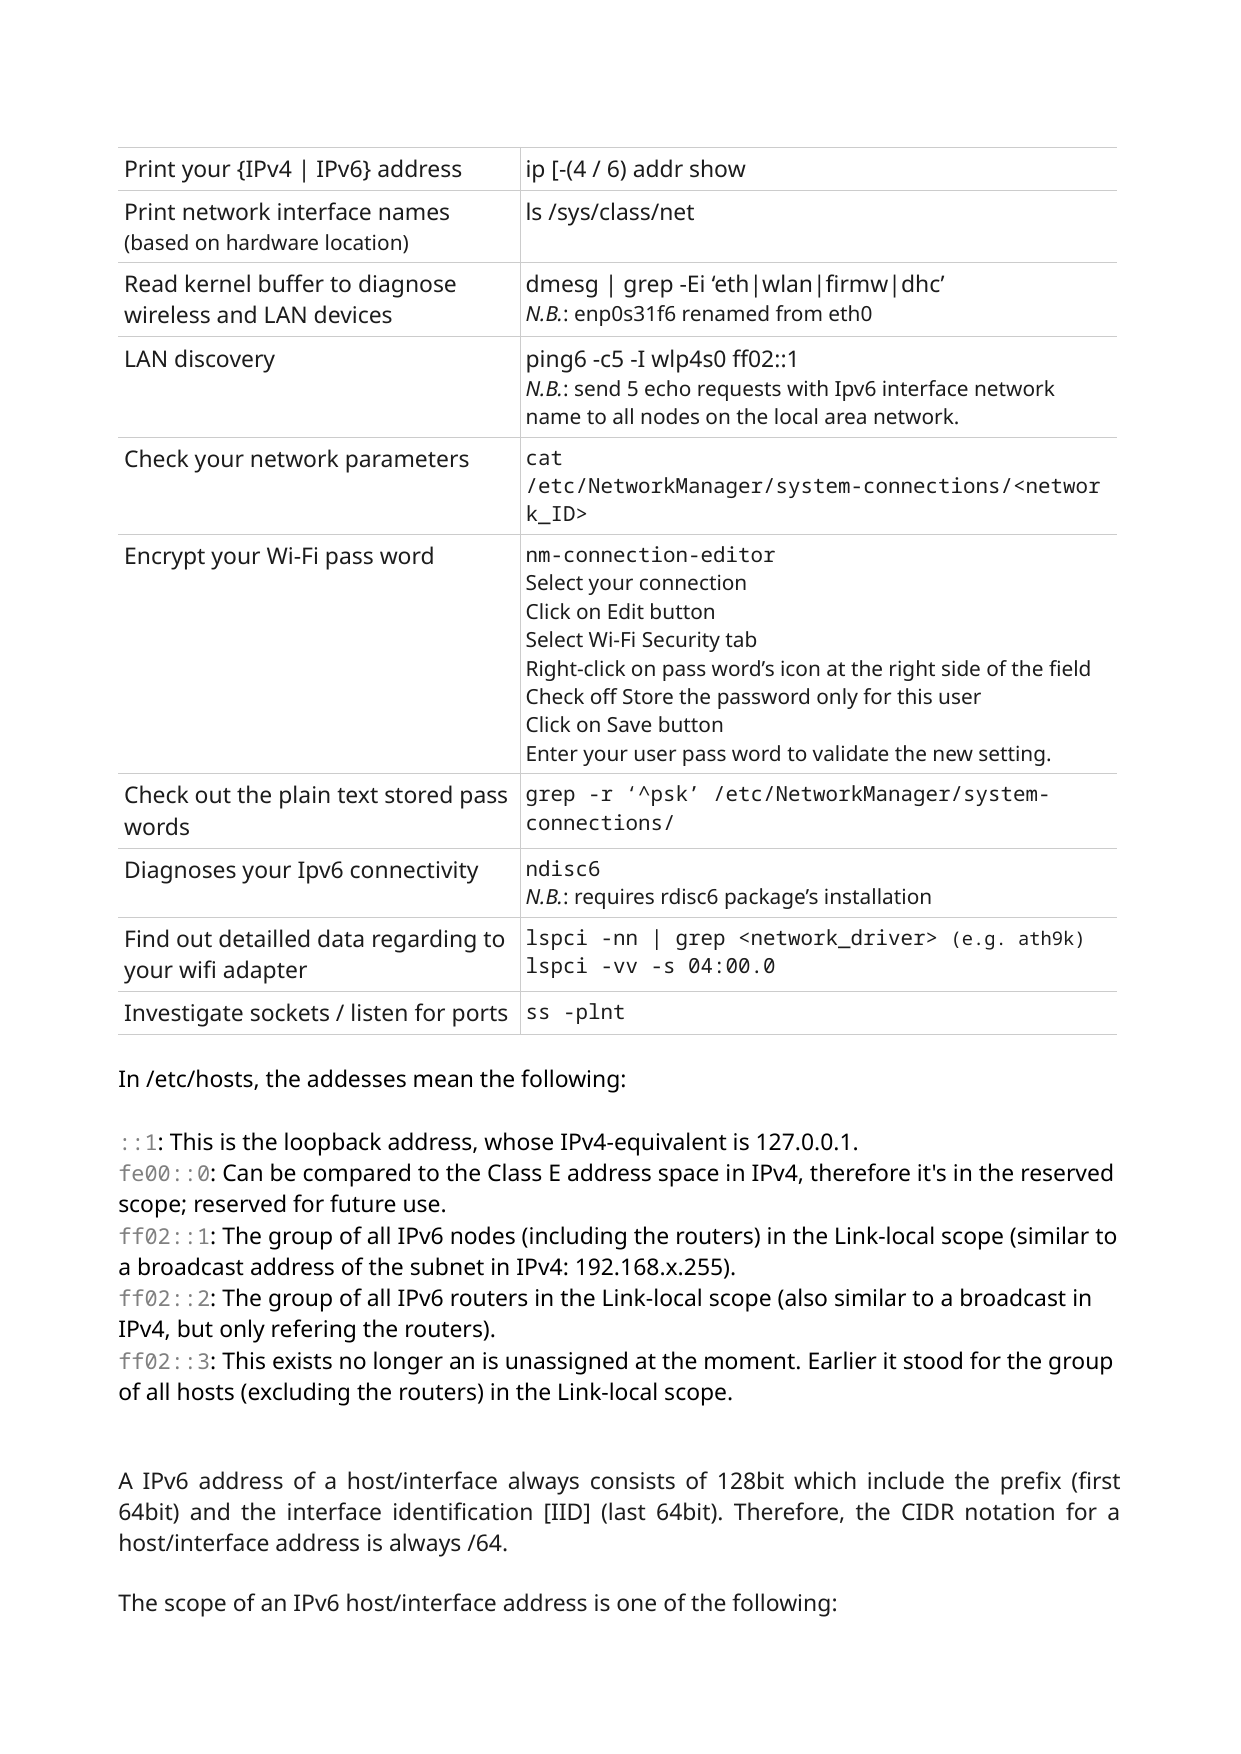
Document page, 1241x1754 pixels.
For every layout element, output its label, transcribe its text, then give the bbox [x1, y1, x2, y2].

table_cell Find out detailled data regarding to your wifi adapter [118, 918, 520, 991]
text The scope of an IPv6 host/interface address is one of the following: [118, 1587, 1122, 1618]
text ff02::2: The group of all IPv6 routers in the Link-local scope (also similar to a broadcast in IPv4, but only refering the routers). [118, 1282, 1122, 1345]
table_cell Investigate sockets / listen for ports [118, 992, 520, 1034]
table_cell LAN discovery [118, 337, 520, 436]
text ff02::3: This exists no longer an is unassigned at the moment. Earlier it stood for the group of all hosts (excluding the routers) in the Link-local scope. [118, 1345, 1122, 1407]
table_cell ndisc6 N.B.: requires rdisc6 package’s installation [521, 849, 1117, 916]
table_cell dmesg | grep -Ei ‘eth|wlan|firmw|dhc’ N.B.: enp0s31f6 renamed from eth0 [521, 263, 1117, 336]
table_header ip [-(4 / 6) addr show [521, 148, 1117, 190]
text In /etc/hosts, the addesses mean the following: [118, 1063, 1122, 1095]
table_header Print your {IPv4 | IPv6} address [118, 148, 520, 190]
table_cell cat /etc/NetworkManager/system-connections/<network_ID> [521, 438, 1117, 534]
table_cell Check your network parameters [118, 438, 520, 534]
table_cell nm-connection-editor Select your connection Click on Edit button Select Wi-Fi Security tab Right-click on pass word’s icon at the right side of the field Check off Store the password only for this user Click on Save button Enter your user pass word to validate the new setting. [521, 535, 1117, 773]
table_cell Encrypt your Wi-Fi pass word [118, 535, 520, 773]
table_cell lspci -nn | grep <network_driver> (e.g. ath9k) lspci -vv -s 04:00.0 [521, 918, 1117, 991]
text A IPv6 address of a host/interface always consists of 128bit which include the prefix (first 64bit) and the interface identification [IID] (last 64bit). Therefore, the CIDR notation for a host/interface address is always /64. [118, 1465, 1122, 1558]
table_cell Read kernel buffer to diagnose wireless and LAN devices [118, 263, 520, 336]
table_cell ls /sys/class/net [521, 191, 1117, 262]
table_cell Diagnoses your Ipv6 connectivity [118, 849, 520, 916]
table_cell Check out the plain text stored pass words [118, 774, 520, 848]
text fe00::0: Can be compared to the Class E address space in IPv4, therefore it's in the reserved scope; reserved for future use. [118, 1157, 1122, 1220]
text ::1: This is the loopback address, whose IPv4-equivalent is 127.0.0.1. [118, 1126, 1122, 1157]
text ff02::1: The group of all IPv6 nodes (including the routers) in the Link-local scope (similar to a broadcast address of the subnet in IPv4: 192.168.x.255). [118, 1220, 1122, 1282]
table_cell ss -plnt [521, 992, 1117, 1034]
table_cell ping6 -c5 -I wlp4s0 ff02::1 N.B.: send 5 echo requests with Ipv6 interface network name to all nodes on the local area network. [521, 337, 1117, 436]
table_cell grep -r ‘^psk’ /etc/NetworkManager/system-connections/ [521, 774, 1117, 848]
table_cell Print network interface names (based on hardware location) [118, 191, 520, 262]
